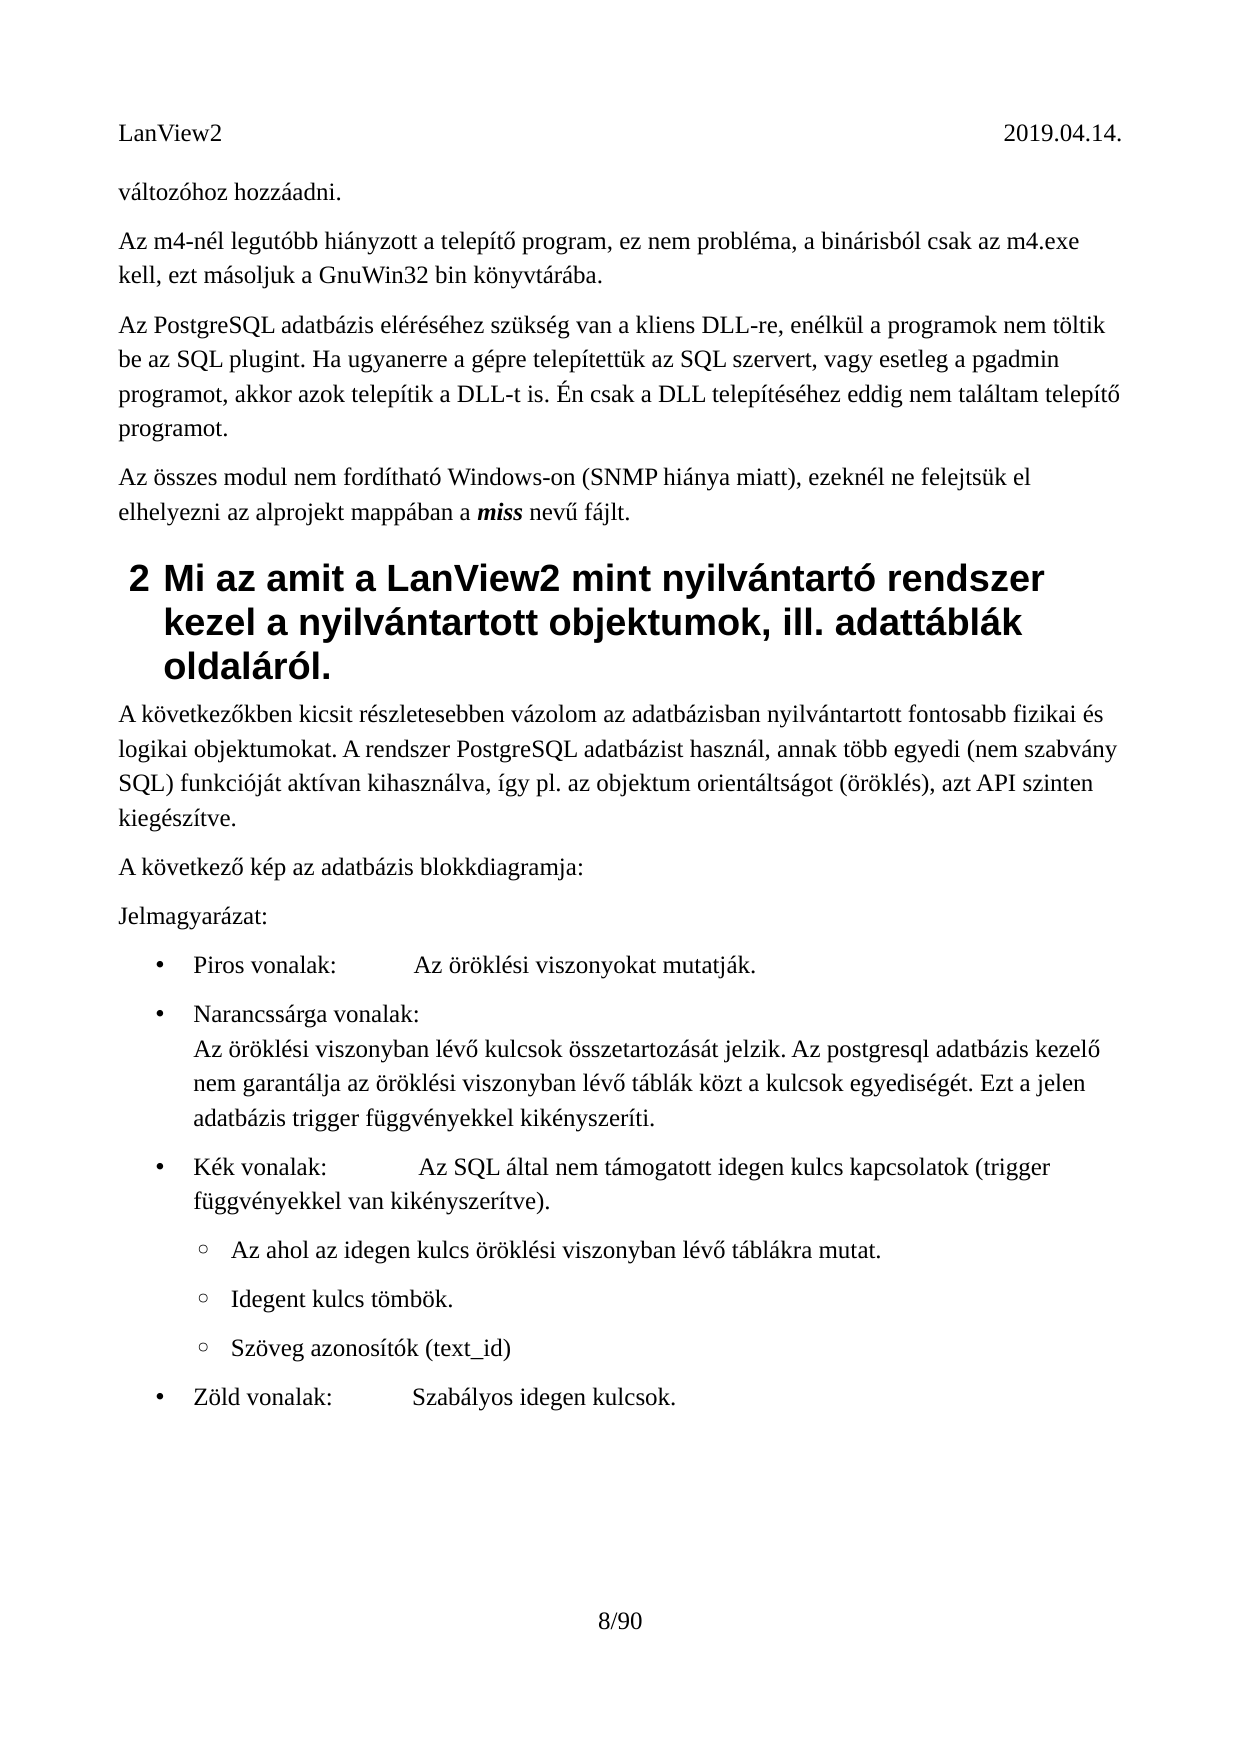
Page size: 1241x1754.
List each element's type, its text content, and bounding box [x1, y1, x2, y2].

list Az ahol az idegen kulcs öröklési viszonyban lévő táblákra mutat. [193, 1235, 1122, 1264]
text A következő kép az adatbázis blokkdiagramja: [118, 852, 1122, 881]
subtitle Mi az amit a LanView2 mint nyilvántartó rendszer kezel a nyilvántartott objektumok, ill. adattáblák oldaláról. [118, 556, 1122, 687]
text Az PostgreSQL adatbázis eléréséhez szükség van a kliens DLL-re, enélkül a programok nem töltik be az SQL plugint. Ha ugyanerre a gépre telepítettük az SQL szervert, vagy esetleg a pgadmin programot, akkor azok telepítik a DLL-t is. Én csak a DLL telepítéséhez eddig nem találtam telepítő programot. [118, 310, 1122, 442]
text Az m4-nél legutóbb hiányzott a telepítő program, ez nem probléma, a binárisból csak az m4.exe kell, ezt másoljuk a GnuWin32 bin könyvtárába. [118, 226, 1122, 289]
text változóhoz hozzáadni. [118, 177, 1122, 206]
text Az összes modul nem fordítható Windows-on (SNMP hiánya miatt), ezeknél ne felejtsük el elhelyezni az alprojekt mappában a miss nevű fájlt. [118, 462, 1122, 525]
text Jelmagyarázat: [118, 901, 1122, 930]
list Idegent kulcs tömbök. [193, 1284, 1122, 1313]
list Narancssárga vonalak: Az öröklési viszonyban lévő kulcsok összetartozását jelzik. Az postgresql adatbázis kezelő nem garantálja az öröklési viszonyban lévő táblák közt a kulcsok egyediségét. Ezt a jelen adatbázis trigger függvényekkel kikényszeríti. [156, 999, 1122, 1131]
list Piros vonalak: Az öröklési viszonyokat mutatják. [156, 950, 1122, 979]
list Szöveg azonosítók (text_id) [193, 1333, 1122, 1362]
text A következőkben kicsit részletesebben vázolom az adatbázisban nyilvántartott fontosabb fizikai és logikai objektumokat. A rendszer PostgreSQL adatbázist használ, annak több egyedi (nem szabvány SQL) funkcióját aktívan kihasználva, így pl. az objektum orientáltságot (öröklés), azt API szinten kiegészítve. [118, 699, 1122, 832]
list Kék vonalak: Az SQL által nem támogatott idegen kulcs kapcsolatok (trigger függvényekkel van kikényszerítve). [156, 1152, 1122, 1215]
list Zöld vonalak: Szabályos idegen kulcsok. [156, 1382, 1122, 1411]
